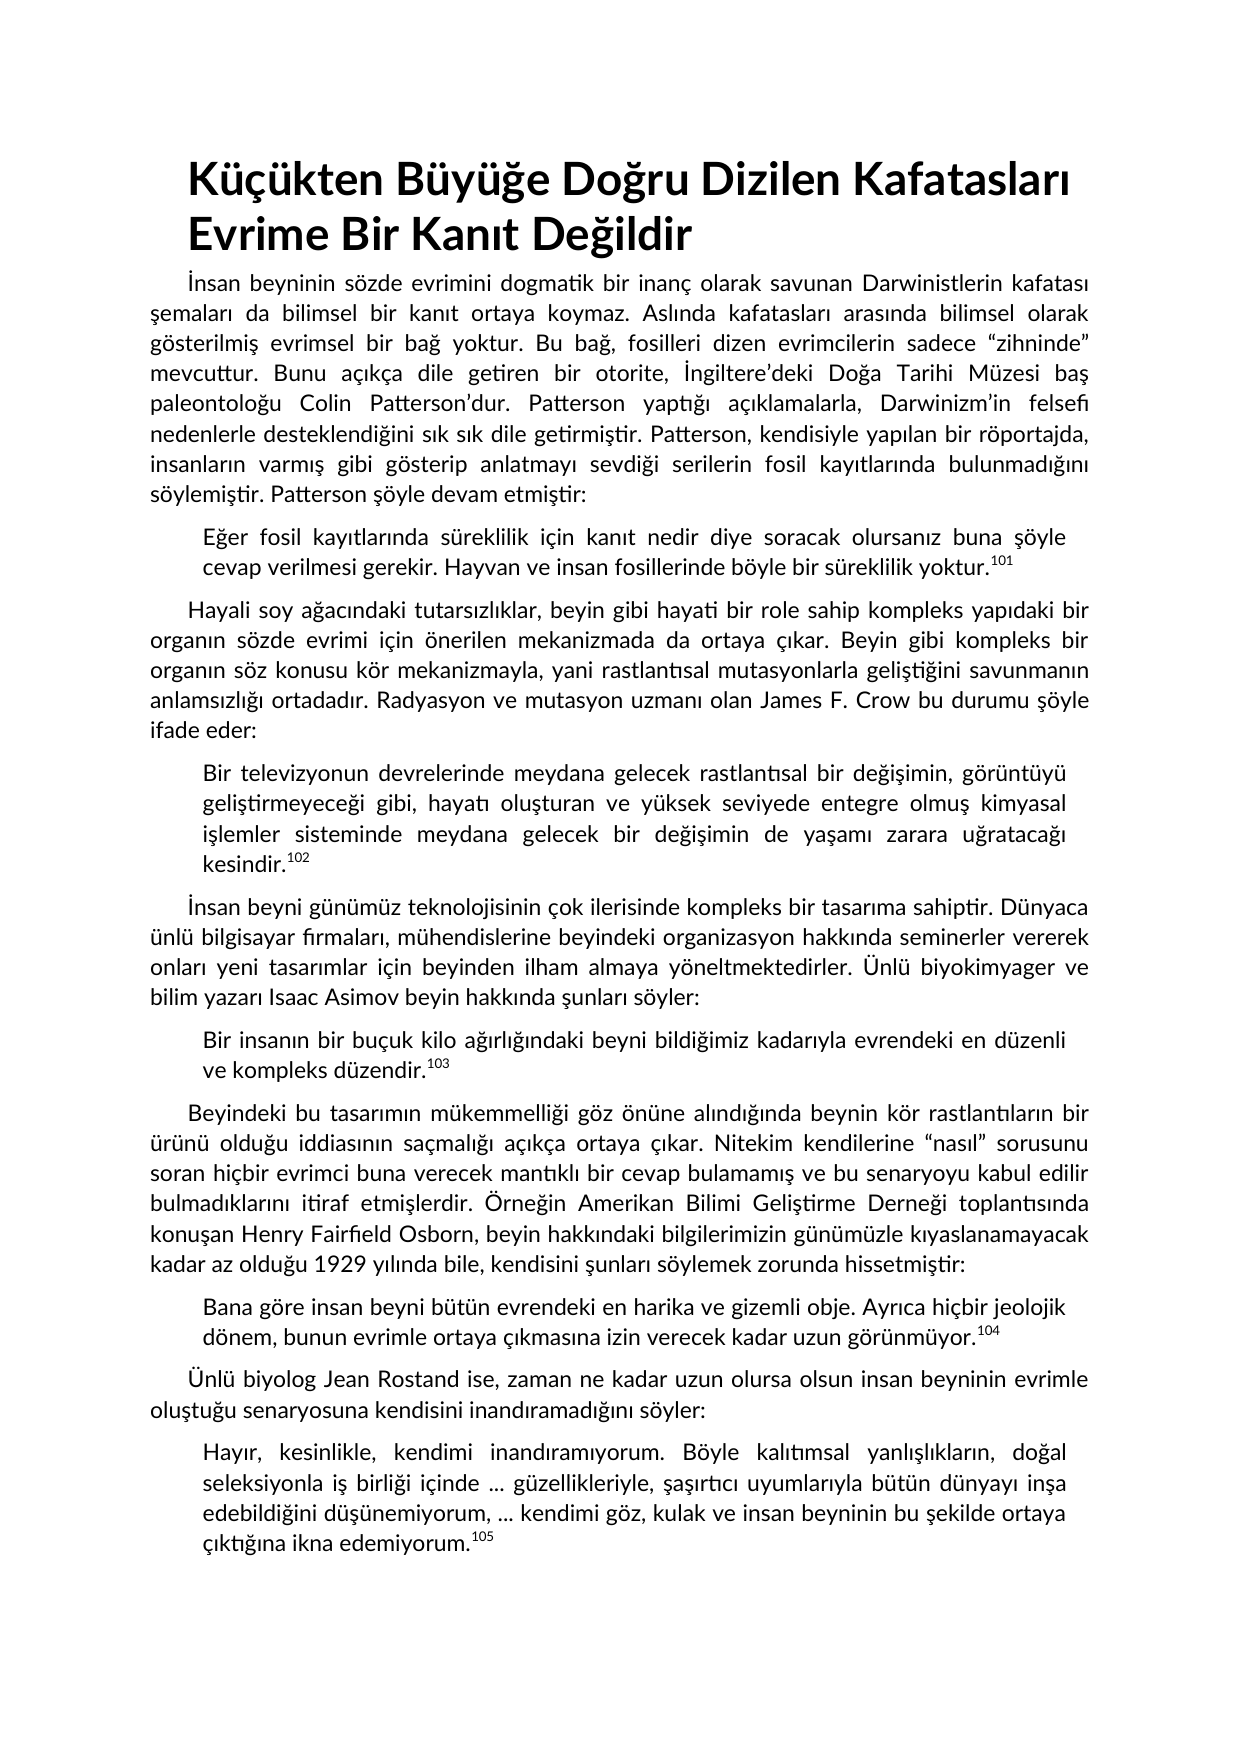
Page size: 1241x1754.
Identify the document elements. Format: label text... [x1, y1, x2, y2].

subtitle Küçükten Büyüğe Doğru Dizilen Kafatasları Evrime Bir Kanıt Değildir [187, 150, 1090, 260]
text İnsan beyni günümüz teknolojisinin çok ilerisinde kompleks bir tasarıma sahiptir. Dünyaca ünlü bilgisayar firmaları, mühendislerine beyindeki organizasyon hakkında seminerler vererek onları yeni tasarımlar için beyinden ilham almaya yöneltmektedirler. Ünlü biyokimyager ve bilim yazarı Isaac Asimov beyin hakkında şunları söyler: [150, 892, 1090, 1010]
text İnsan beyninin sözde evrimini dogmatik bir inanç olarak savunan Darwinistlerin kafatası şemaları da bilimsel bir kanıt ortaya koymaz. Aslında kafatasları arasında bilimsel olarak gösterilmiş evrimsel bir bağ yoktur. Bu bağ, fosilleri dizen evrimcilerin sadece “zihninde” mevcuttur. Bunu açıkça dile getiren bir otorite, İngiltere’deki Doğa Tarihi Müzesi baş paleontoloğu Colin Patterson’dur. Patterson yaptığı açıklamalarla, Darwinizm’in felsefi nedenlerle desteklendiğini sık sık dile getirmiştir. Patterson, kendisiyle yapılan bir röportajda, insanların varmış gibi gösterip anlatmayı sevdiği serilerin fosil kayıtlarında bulunmadığını söylemiştir. Patterson şöyle devam etmiştir: [150, 268, 1090, 507]
text Hayır, kesinlikle, kendimi inandıramıyorum. Böyle kalıtımsal yanlışlıkların, doğal seleksiyonla iş birliği içinde ... güzellikleriyle, şaşırtıcı uyumlarıyla bütün dünyayı inşa edebildiğini düşünemiyorum, ... kendimi göz, kulak ve insan beyninin bu şekilde ortaya çıktığına ikna edemiyorum.105 [202, 1438, 1068, 1556]
text Ünlü biyolog Jean Rostand ise, zaman ne kadar uzun olursa olsun insan beyninin evrimle oluştuğu senaryosuna kendisini inandıramadığını söyler: [150, 1365, 1090, 1423]
text Bir televizyonun devrelerinde meydana gelecek rastlantısal bir değişimin, görüntüyü geliştirmeyeceği gibi, hayatı oluşturan ve yüksek seviyede entegre olmuş kimyasal işlemler sisteminde meydana gelecek bir değişimin de yaşamı zarara uğratacağı kesindir.102 [202, 759, 1068, 877]
text Bana göre insan beyni bütün evrendeki en harika ve gizemli obje. Ayrıca hiçbir jeolojik dönem, bunun evrimle ortaya çıkmasına izin verecek kadar uzun görünmüyor.104 [202, 1292, 1068, 1350]
text Eğer fosil kayıtlarında süreklilik için kanıt nedir diye soracak olursanız buna şöyle cevap verilmesi gerekir. Hayvan ve insan fosillerinde böyle bir süreklilik yoktur.101 [202, 522, 1068, 580]
text Beyindeki bu tasarımın mükemmelliği göz önüne alındığında beynin kör rastlantıların bir ürünü olduğu iddiasının saçmalığı açıkça ortaya çıkar. Nitekim kendilerine “nasıl” sorusunu soran hiçbir evrimci buna verecek mantıklı bir cevap bulamamış ve bu senaryoyu kabul edilir bulmadıklarını itiraf etmişlerdir. Örneğin Amerikan Bilimi Geliştirme Derneği toplantısında konuşan Henry Fairfield Osborn, beyin hakkındaki bilgilerimizin günümüzle kıyaslanamayacak kadar az olduğu 1929 yılında bile, kendisini şunları söylemek zorunda hissetmiştir: [150, 1098, 1090, 1277]
text Bir insanın bir buçuk kilo ağırlığındaki beyni bildiğimiz kadarıyla evrendeki en düzenli ve kompleks düzendir.103 [202, 1026, 1068, 1083]
text Hayali soy ağacındaki tutarsızlıklar, beyin gibi hayati bir role sahip kompleks yapıdaki bir organın sözde evrimi için önerilen mekanizmada da ortaya çıkar. Beyin gibi kompleks bir organın söz konusu kör mekanizmayla, yani rastlantısal mutasyonlarla geliştiğini savunmanın anlamsızlığı ortadadır. Radyasyon ve mutasyon uzmanı olan James F. Crow bu durumu şöyle ifade eder: [150, 595, 1090, 744]
